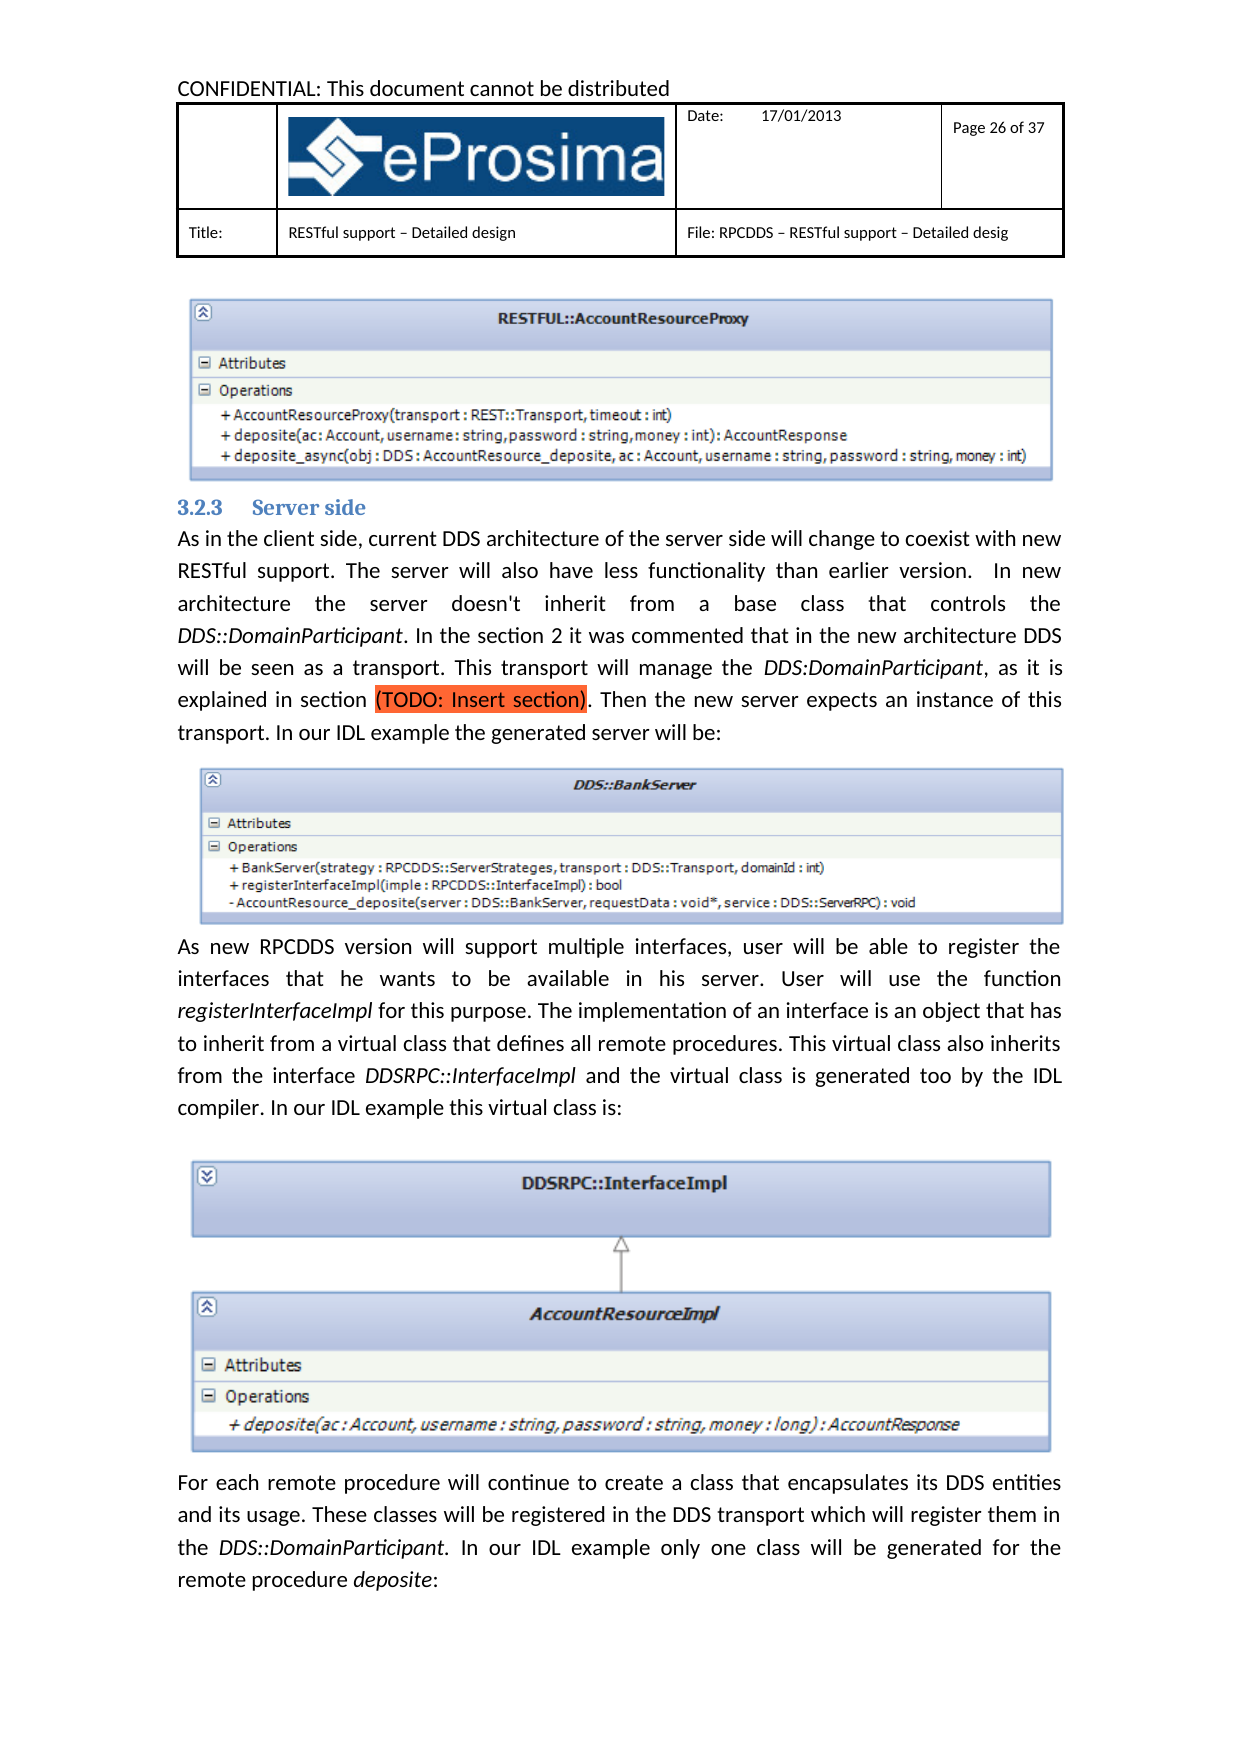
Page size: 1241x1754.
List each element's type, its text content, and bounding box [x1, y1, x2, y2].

text As in the client side, current DDS architecture of the server side will change to coexist with new RESTful support. The server will also have less functionality than earlier version. In new architecture the server doesn't inherit from a base class that controls the DDS::DomainParticipant. In the section 2 it was commented that in the new architecture DDS will be seen as a transport. This transport will manage the DDS:DomainParticipant, as it is explained in section (TODO: Insert section). Then the new server expects an instance of this transport. In our IDL example the generated server will be: [177, 524, 1063, 746]
text For each remote procedure will continue to create a class that encapsulates its DDS entities and its usage. These classes will be registered in the DDS transport which will register them in the DDS::DomainParticipant. In our IDL example only one class will be generated for the remote procedure deposite: [177, 1465, 1063, 1593]
picture [188, 757, 1074, 933]
picture [288, 117, 665, 196]
subtitle Server side [177, 491, 1063, 521]
text As new RPCDDS version will support multiple interfaces, user will be able to register the interfaces that he wants to be available in his server. User will use the function registerInterfaceImpl for this purpose. The implementation of an interface is an object that has to inherit from a virtual class that defines all remote procedures. This virtual class also inherits from the interface DDSRPC::InterfaceImpl and the virtual class is generated too by the IDL compiler. In our IDL example this virtual class is: [177, 933, 1063, 1121]
picture [177, 286, 1063, 491]
picture [177, 1146, 1063, 1465]
